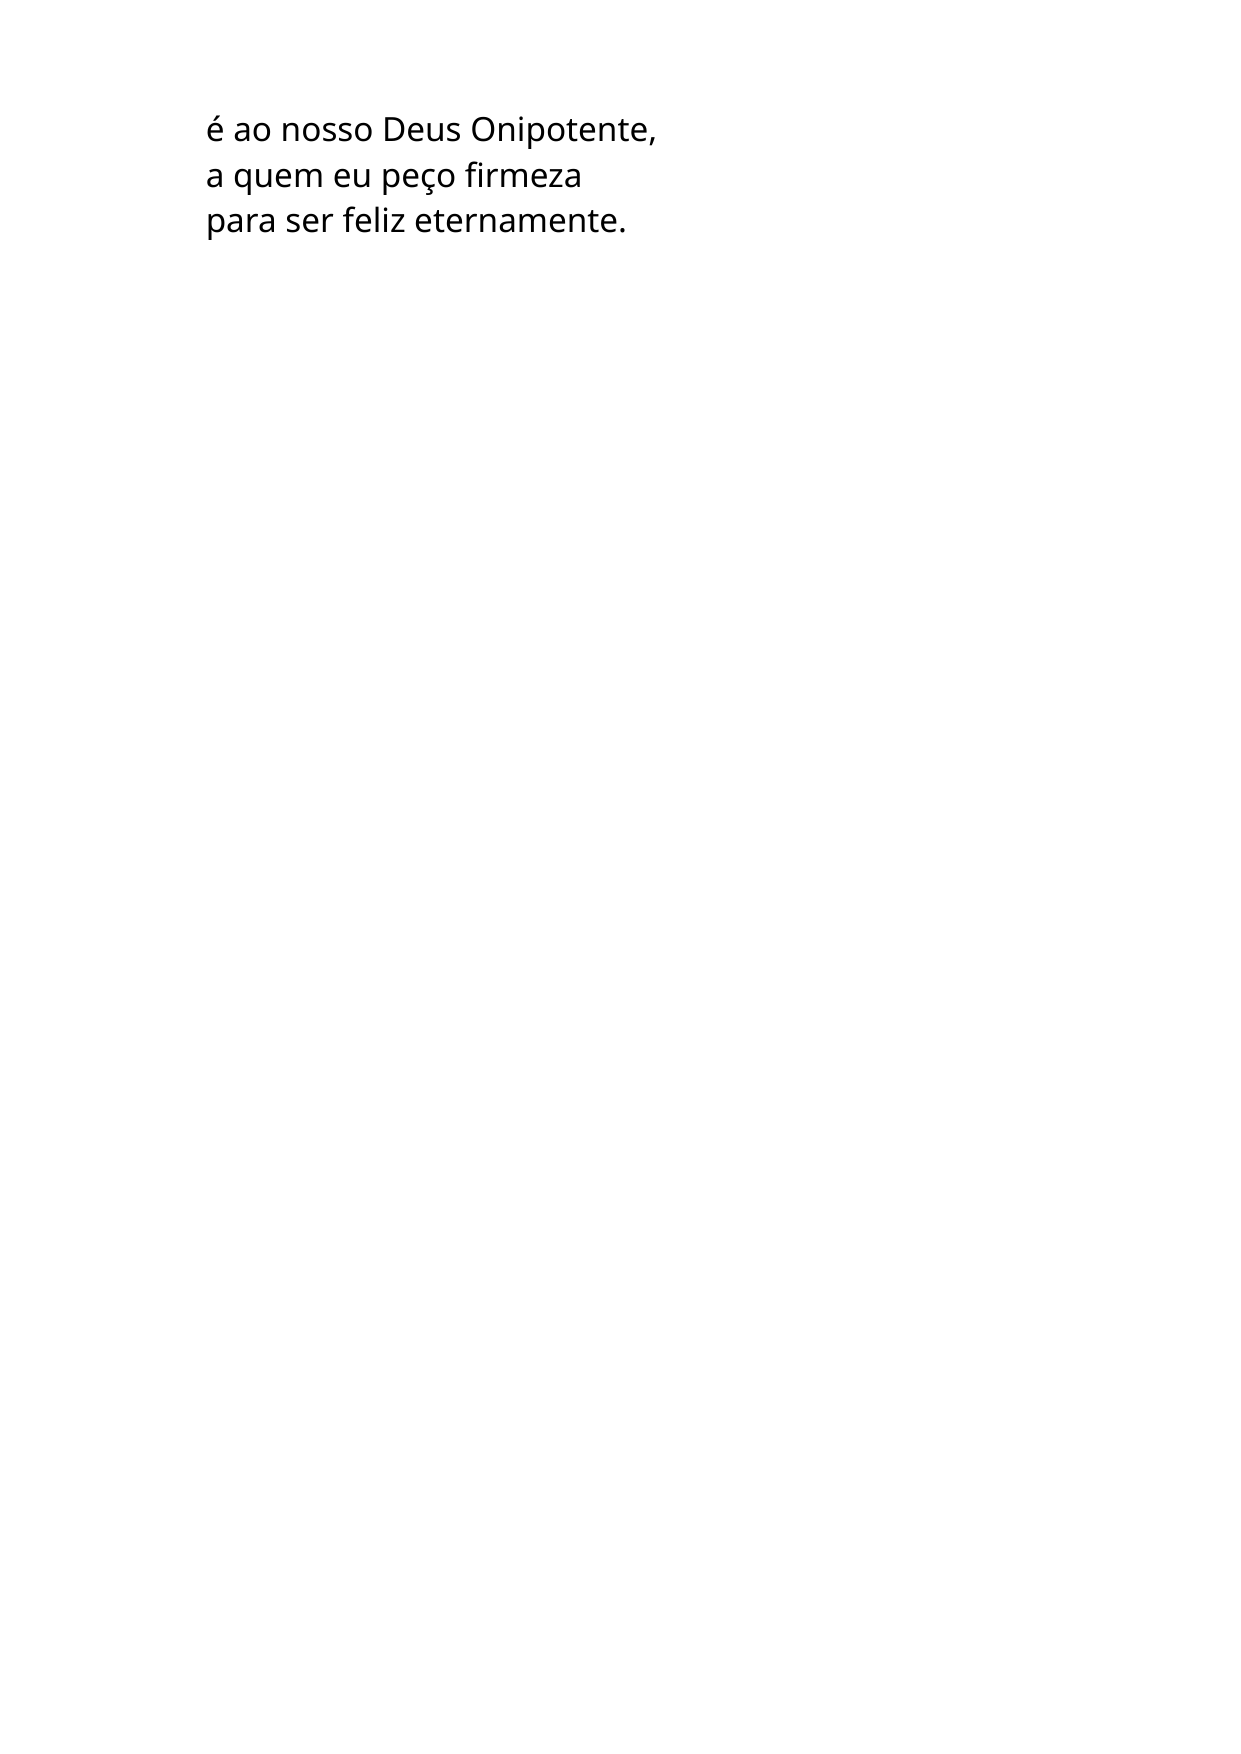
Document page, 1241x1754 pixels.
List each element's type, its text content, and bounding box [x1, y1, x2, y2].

text para ser feliz eternamente. [177, 197, 1063, 242]
text é ao nosso Deus Onipotente, [177, 106, 1063, 152]
text a quem eu peço firmeza [177, 152, 1063, 197]
